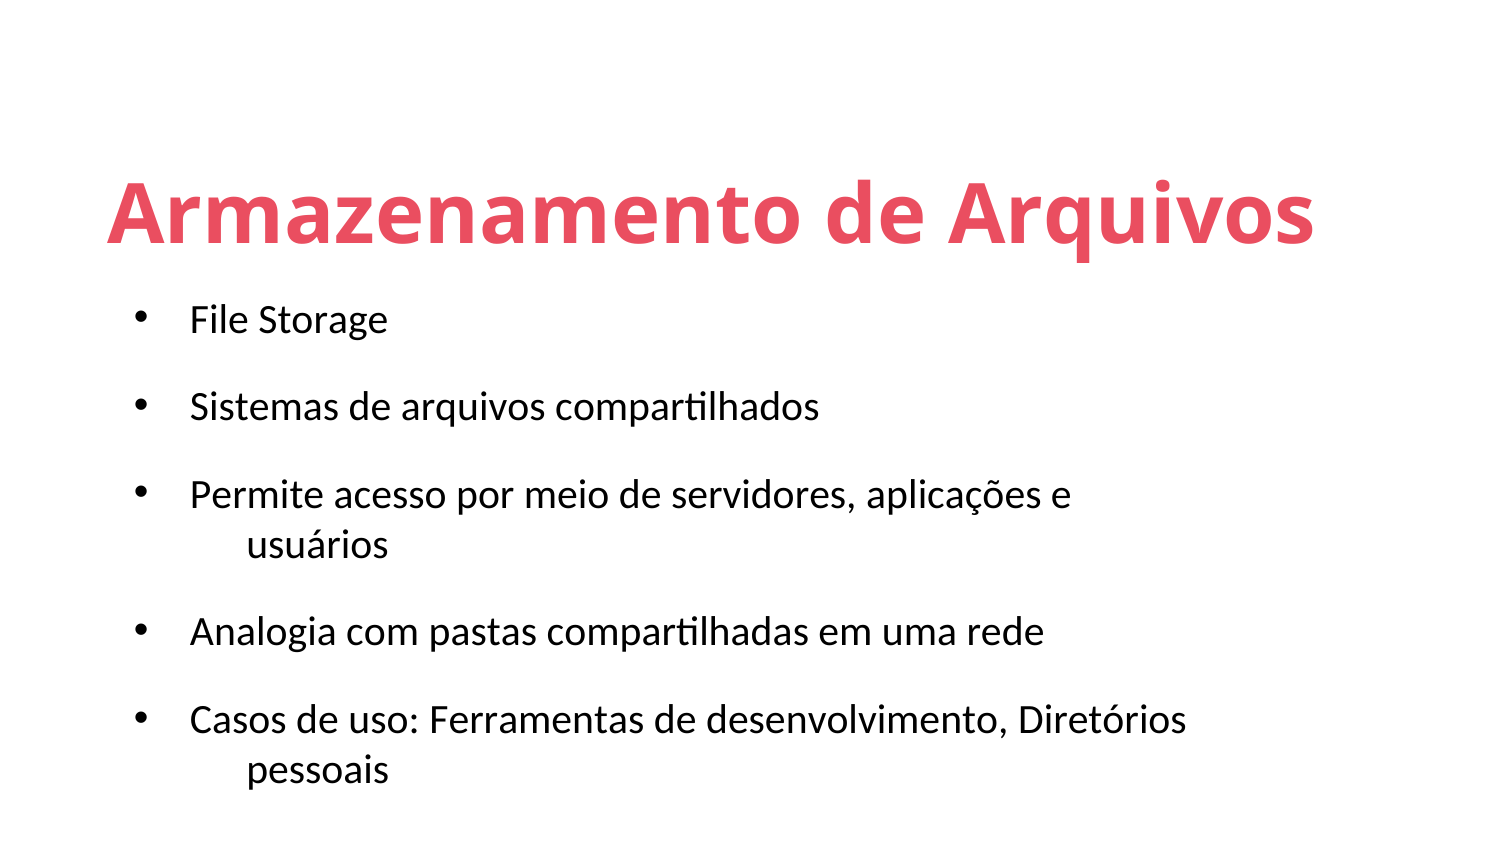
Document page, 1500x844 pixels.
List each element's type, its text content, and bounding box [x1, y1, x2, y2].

text_box Armazenamento de Arquivos [92, 128, 1403, 277]
text_box File Storage Sistemas de arquivos compartilhados Permite acesso por meio de servidores, aplicações e usuários Analogia com pastas compartilhadas em uma rede Casos de uso: Ferramentas de desenvolvimento, Diretórios pessoais [118, 276, 1239, 682]
